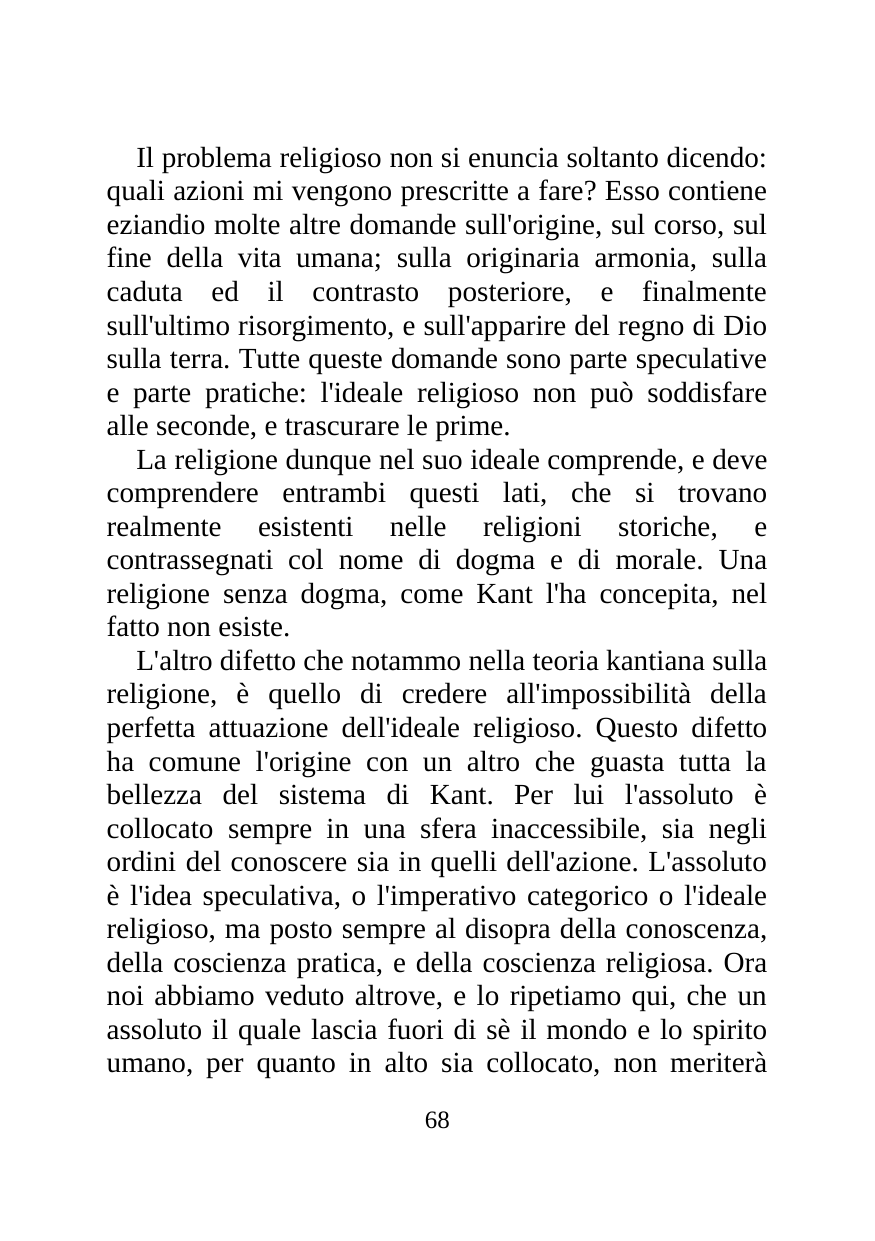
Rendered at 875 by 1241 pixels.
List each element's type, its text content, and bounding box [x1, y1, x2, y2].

text L'altro difetto che notammo nella teoria kantiana sulla religione, è quello di credere all'impossibilità della perfetta attuazione dell'ideale religioso. Questo difetto ha comune l'origine con un altro che guasta tutta la bellezza del sistema di Kant. Per lui l'assoluto è collocato sempre in una sfera inaccessibile, sia negli ordini del conoscere sia in quelli dell'azione. L'assoluto è l'idea speculativa, o l'imperativo categorico o l'ideale religioso, ma posto sempre al disopra della conoscenza, della coscienza pratica, e della coscienza religiosa. Ora noi abbiamo veduto altrove, e lo ripetiamo qui, che un assoluto il quale lascia fuori di sè il mondo e lo spirito umano, per quanto in alto sia collocato, non meriterà [106, 643, 768, 1079]
text La religione dunque nel suo ideale comprende, e deve comprendere entrambi questi lati, che si trovano realmente esistenti nelle religioni storiche, e contrassegnati col nome di dogma e di morale. Una religione senza dogma, come Kant l'ha concepita, nel fatto non esiste. [106, 442, 768, 643]
text Il problema religioso non si enuncia soltanto dicendo: quali azioni mi vengono prescritte a fare? Esso contiene eziandio molte altre domande sull'origine, sul corso, sul fine della vita umana; sulla originaria armonia, sulla caduta ed il contrasto posteriore, e finalmente sull'ultimo risorgimento, e sull'apparire del regno di Dio sulla terra. Tutte queste domande sono parte speculative e parte pratiche: l'ideale religioso non può soddisfare alle seconde, e trascurare le prime. [106, 140, 768, 442]
